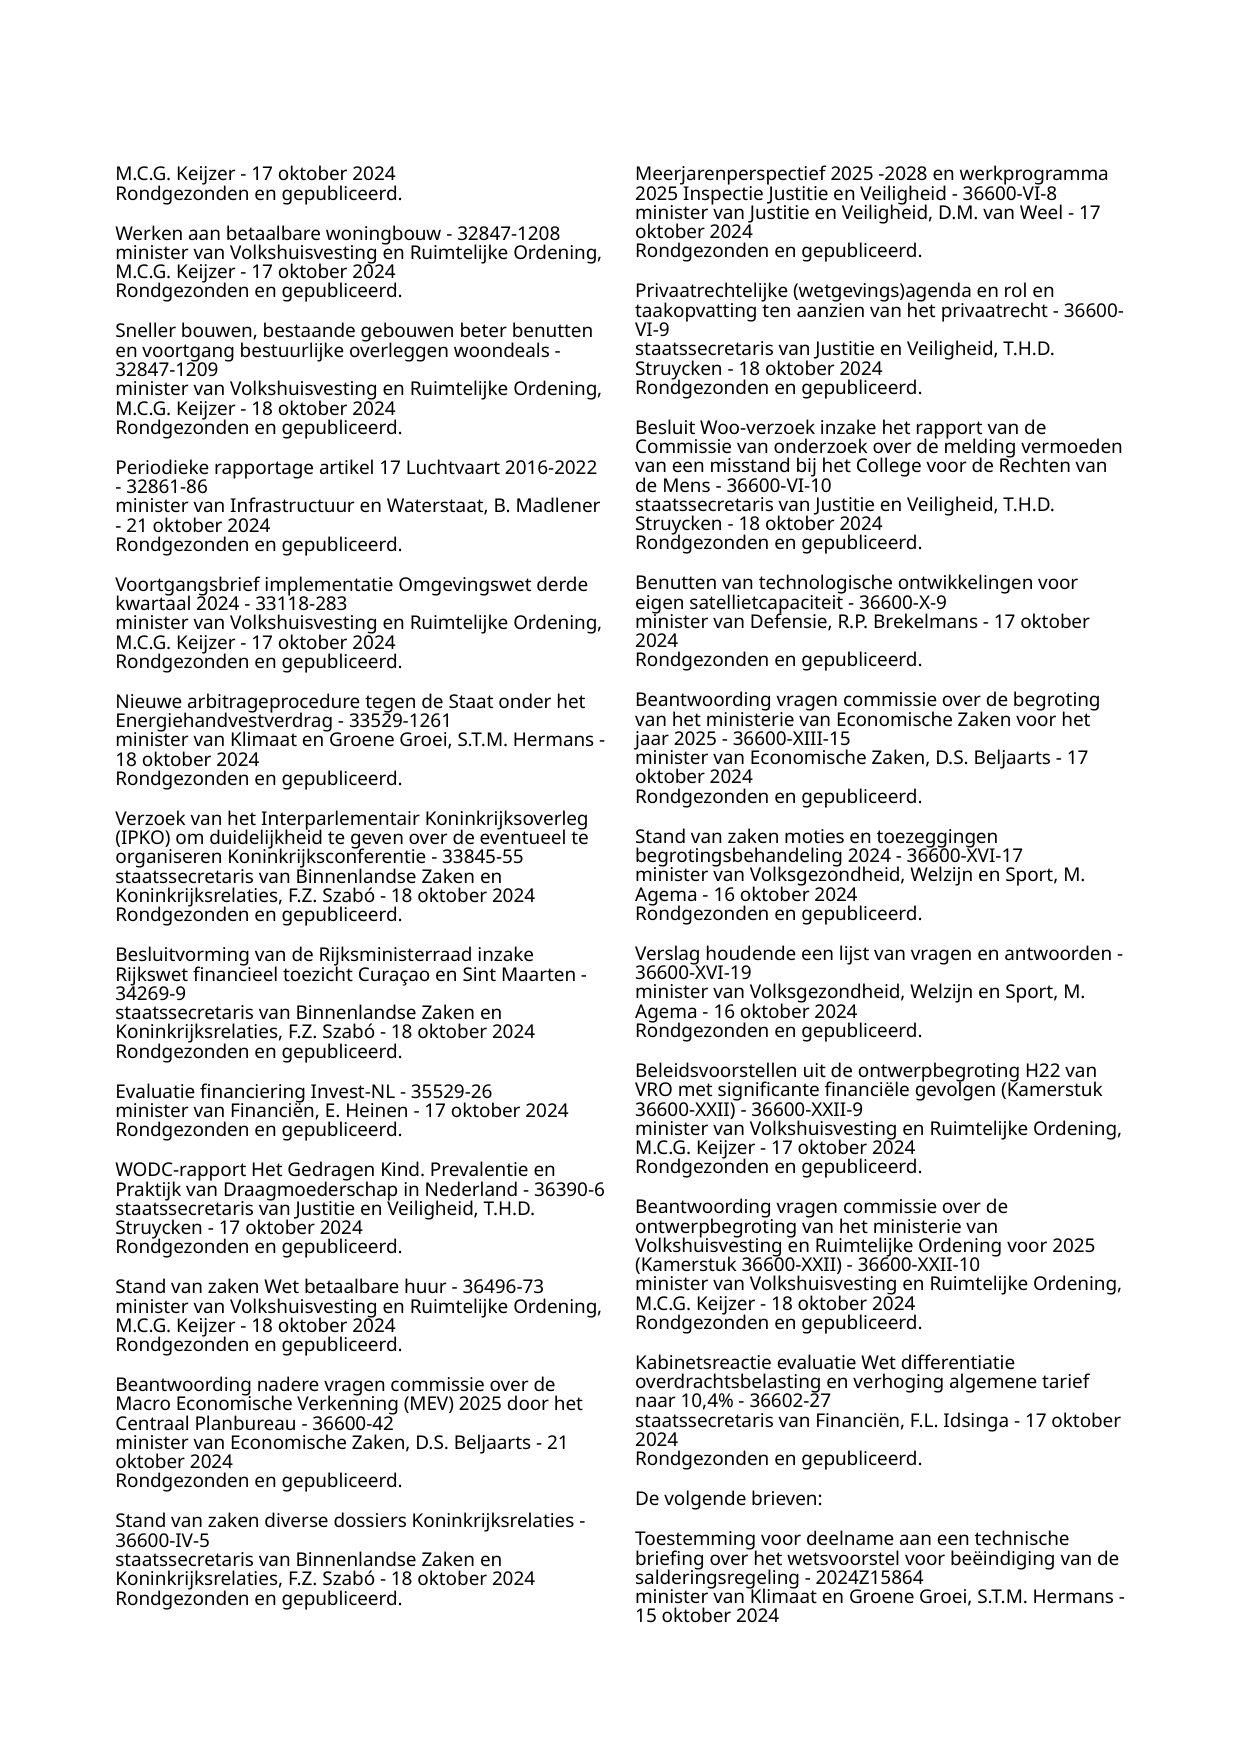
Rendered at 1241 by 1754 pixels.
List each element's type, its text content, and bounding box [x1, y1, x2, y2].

text minister van Klimaat en Groene Groei, S.T.M. Hermans - 18 oktober 2024 [115, 731, 605, 770]
text De volgende brieven: [635, 1490, 1125, 1509]
text Periodieke rapportage artikel 17 Luchtvaart 2016-2022 - 32861-86 [115, 459, 605, 497]
text staatssecretaris van Binnenlandse Zaken en Koninkrijksrelaties, F.Z. Szabó - 18 oktober 2024 [115, 1004, 605, 1043]
text Rondgezonden en gepubliceerd. [635, 1314, 1125, 1333]
text Rondgezonden en gepubliceerd. [115, 770, 605, 789]
text Rondgezonden en gepubliceerd. [115, 536, 605, 555]
text Rondgezonden en gepubliceerd. [115, 906, 605, 926]
text Verzoek van het Interparlementair Koninkrijksoverleg (IPKO) om duidelijkheid te geven over de eventueel te organiseren Koninkrijksconferentie - 33845-55 [115, 810, 605, 868]
text M.C.G. Keijzer - 17 oktober 2024 [115, 165, 605, 184]
text Rondgezonden en gepubliceerd. [115, 184, 605, 204]
text minister van Volksgezondheid, Welzijn en Sport, M. Agema - 16 oktober 2024 [635, 983, 1125, 1022]
text WODC-rapport Het Gedragen Kind. Prevalentie en Praktijk van Draagmoederschap in Nederland - 36390-6 [115, 1161, 605, 1200]
text Rondgezonden en gepubliceerd. [115, 1589, 605, 1609]
text minister van Klimaat en Groene Groei, S.T.M. Hermans - 15 oktober 2024 [635, 1588, 1125, 1627]
text Rondgezonden en gepubliceerd. [115, 1121, 605, 1141]
text Beantwoording nadere vragen commissie over de Macro Economische Verkenning (MEV) 2025 door het Centraal Planbureau - 36600-42 [115, 1376, 605, 1434]
text minister van Volkshuisvesting en Ruimtelijke Ordening, M.C.G. Keijzer - 17 oktober 2024 [635, 1120, 1125, 1158]
text minister van Financiën, E. Heinen - 17 oktober 2024 [115, 1102, 605, 1121]
text Rondgezonden en gepubliceerd. [635, 379, 1125, 398]
text minister van Volkshuisvesting en Ruimtelijke Ordening, M.C.G. Keijzer - 18 oktober 2024 [635, 1275, 1125, 1314]
text Besluitvorming van de Rijksministerraad inzake Rijkswet financieel toezicht Curaçao en Sint Maarten - 34269-9 [115, 946, 605, 1004]
text Rondgezonden en gepubliceerd. [115, 1043, 605, 1062]
text Rondgezonden en gepubliceerd. [635, 1022, 1125, 1041]
text Beantwoording vragen commissie over de begroting van het ministerie van Economische Zaken voor het jaar 2025 - 36600-XIII-15 [635, 691, 1125, 749]
text Rondgezonden en gepubliceerd. [115, 653, 605, 672]
text staatssecretaris van Justitie en Veiligheid, T.H.D. Struycken - 17 oktober 2024 [115, 1200, 605, 1238]
text minister van Economische Zaken, D.S. Beljaarts - 21 oktober 2024 [115, 1434, 605, 1472]
text Rondgezonden en gepubliceerd. [635, 1450, 1125, 1469]
text Rondgezonden en gepubliceerd. [635, 1158, 1125, 1178]
text minister van Volkshuisvesting en Ruimtelijke Ordening, M.C.G. Keijzer - 17 oktober 2024 [115, 614, 605, 653]
text minister van Infrastructuur en Waterstaat, B. Madlener - 21 oktober 2024 [115, 497, 605, 536]
text Rondgezonden en gepubliceerd. [635, 651, 1125, 671]
text Privaatrechtelijke (wetgevings)agenda en rol en taakopvatting ten aanzien van het privaatrecht - 36600-VI-9 [635, 282, 1125, 340]
text Voortgangsbrief implementatie Omgevingswet derde kwartaal 2024 - 33118-283 [115, 576, 605, 614]
text Rondgezonden en gepubliceerd. [635, 788, 1125, 807]
text staatssecretaris van Justitie en Veiligheid, T.H.D. Struycken - 18 oktober 2024 [635, 340, 1125, 379]
text staatssecretaris van Justitie en Veiligheid, T.H.D. Struycken - 18 oktober 2024 [635, 496, 1125, 534]
text minister van Volkshuisvesting en Ruimtelijke Ordening, M.C.G. Keijzer - 17 oktober 2024 [115, 244, 605, 282]
text minister van Volkshuisvesting en Ruimtelijke Ordening, M.C.G. Keijzer - 18 oktober 2024 [115, 1298, 605, 1336]
text Rondgezonden en gepubliceerd. [115, 1238, 605, 1258]
text Stand van zaken diverse dossiers Koninkrijksrelaties - 36600-IV-5 [115, 1512, 605, 1551]
text Verslag houdende een lijst van vragen en antwoorden - 36600-XVI-19 [635, 945, 1125, 983]
text minister van Volksgezondheid, Welzijn en Sport, M. Agema - 16 oktober 2024 [635, 866, 1125, 905]
text Meerjarenperspectief 2025 -2028 en werkprogramma 2025 Inspectie Justitie en Veiligheid - 36600-VI-8 [635, 165, 1125, 204]
text minister van Volkshuisvesting en Ruimtelijke Ordening, M.C.G. Keijzer - 18 oktober 2024 [115, 380, 605, 419]
text minister van Justitie en Veiligheid, D.M. van Weel - 17 oktober 2024 [635, 204, 1125, 242]
text Rondgezonden en gepubliceerd. [635, 242, 1125, 262]
text Rondgezonden en gepubliceerd. [115, 1472, 605, 1492]
text Rondgezonden en gepubliceerd. [635, 534, 1125, 554]
text minister van Economische Zaken, D.S. Beljaarts - 17 oktober 2024 [635, 749, 1125, 788]
text Rondgezonden en gepubliceerd. [635, 905, 1125, 924]
text Sneller bouwen, bestaande gebouwen beter benutten en voortgang bestuurlijke overleggen woondeals - 32847-1209 [115, 322, 605, 380]
text Beantwoording vragen commissie over de ontwerpbegroting van het ministerie van Volkshuisvesting en Ruimtelijke Ordening voor 2025 (Kamerstuk 36600-XXII) - 36600-XXII-10 [635, 1198, 1125, 1275]
text staatssecretaris van Binnenlandse Zaken en Koninkrijksrelaties, F.Z. Szabó - 18 oktober 2024 [115, 1551, 605, 1589]
text Rondgezonden en gepubliceerd. [115, 419, 605, 438]
text Werken aan betaalbare woningbouw - 32847-1208 [115, 224, 605, 244]
text minister van Defensie, R.P. Brekelmans - 17 oktober 2024 [635, 613, 1125, 651]
text Rondgezonden en gepubliceerd. [115, 282, 605, 302]
text Toestemming voor deelname aan een technische briefing over het wetsvoorstel voor beëindiging van de salderingsregeling - 2024Z15864 [635, 1530, 1125, 1588]
text Beleidsvoorstellen uit de ontwerpbegroting H22 van VRO met significante financiële gevolgen (Kamerstuk 36600-XXII) - 36600-XXII-9 [635, 1062, 1125, 1120]
text Evaluatie financiering Invest-NL - 35529-26 [115, 1083, 605, 1102]
text Kabinetsreactie evaluatie Wet differentiatie overdrachtsbelasting en verhoging algemene tarief naar 10,4% - 36602-27 [635, 1354, 1125, 1412]
text Besluit Woo-verzoek inzake het rapport van de Commissie van onderzoek over de melding vermoeden van een misstand bij het College voor de Rechten van de Mens - 36600-VI-10 [635, 419, 1125, 496]
text Rondgezonden en gepubliceerd. [115, 1336, 605, 1355]
text Nieuwe arbitrageprocedure tegen de Staat onder het Energiehandvestverdrag - 33529-1261 [115, 693, 605, 731]
text Stand van zaken moties en toezeggingen begrotingsbehandeling 2024 - 36600-XVI-17 [635, 828, 1125, 866]
text Stand van zaken Wet betaalbare huur - 36496-73 [115, 1278, 605, 1298]
text staatssecretaris van Binnenlandse Zaken en Koninkrijksrelaties, F.Z. Szabó - 18 oktober 2024 [115, 868, 605, 906]
text staatssecretaris van Financiën, F.L. Idsinga - 17 oktober 2024 [635, 1412, 1125, 1450]
text Benutten van technologische ontwikkelingen voor eigen satellietcapaciteit - 36600-X-9 [635, 574, 1125, 613]
